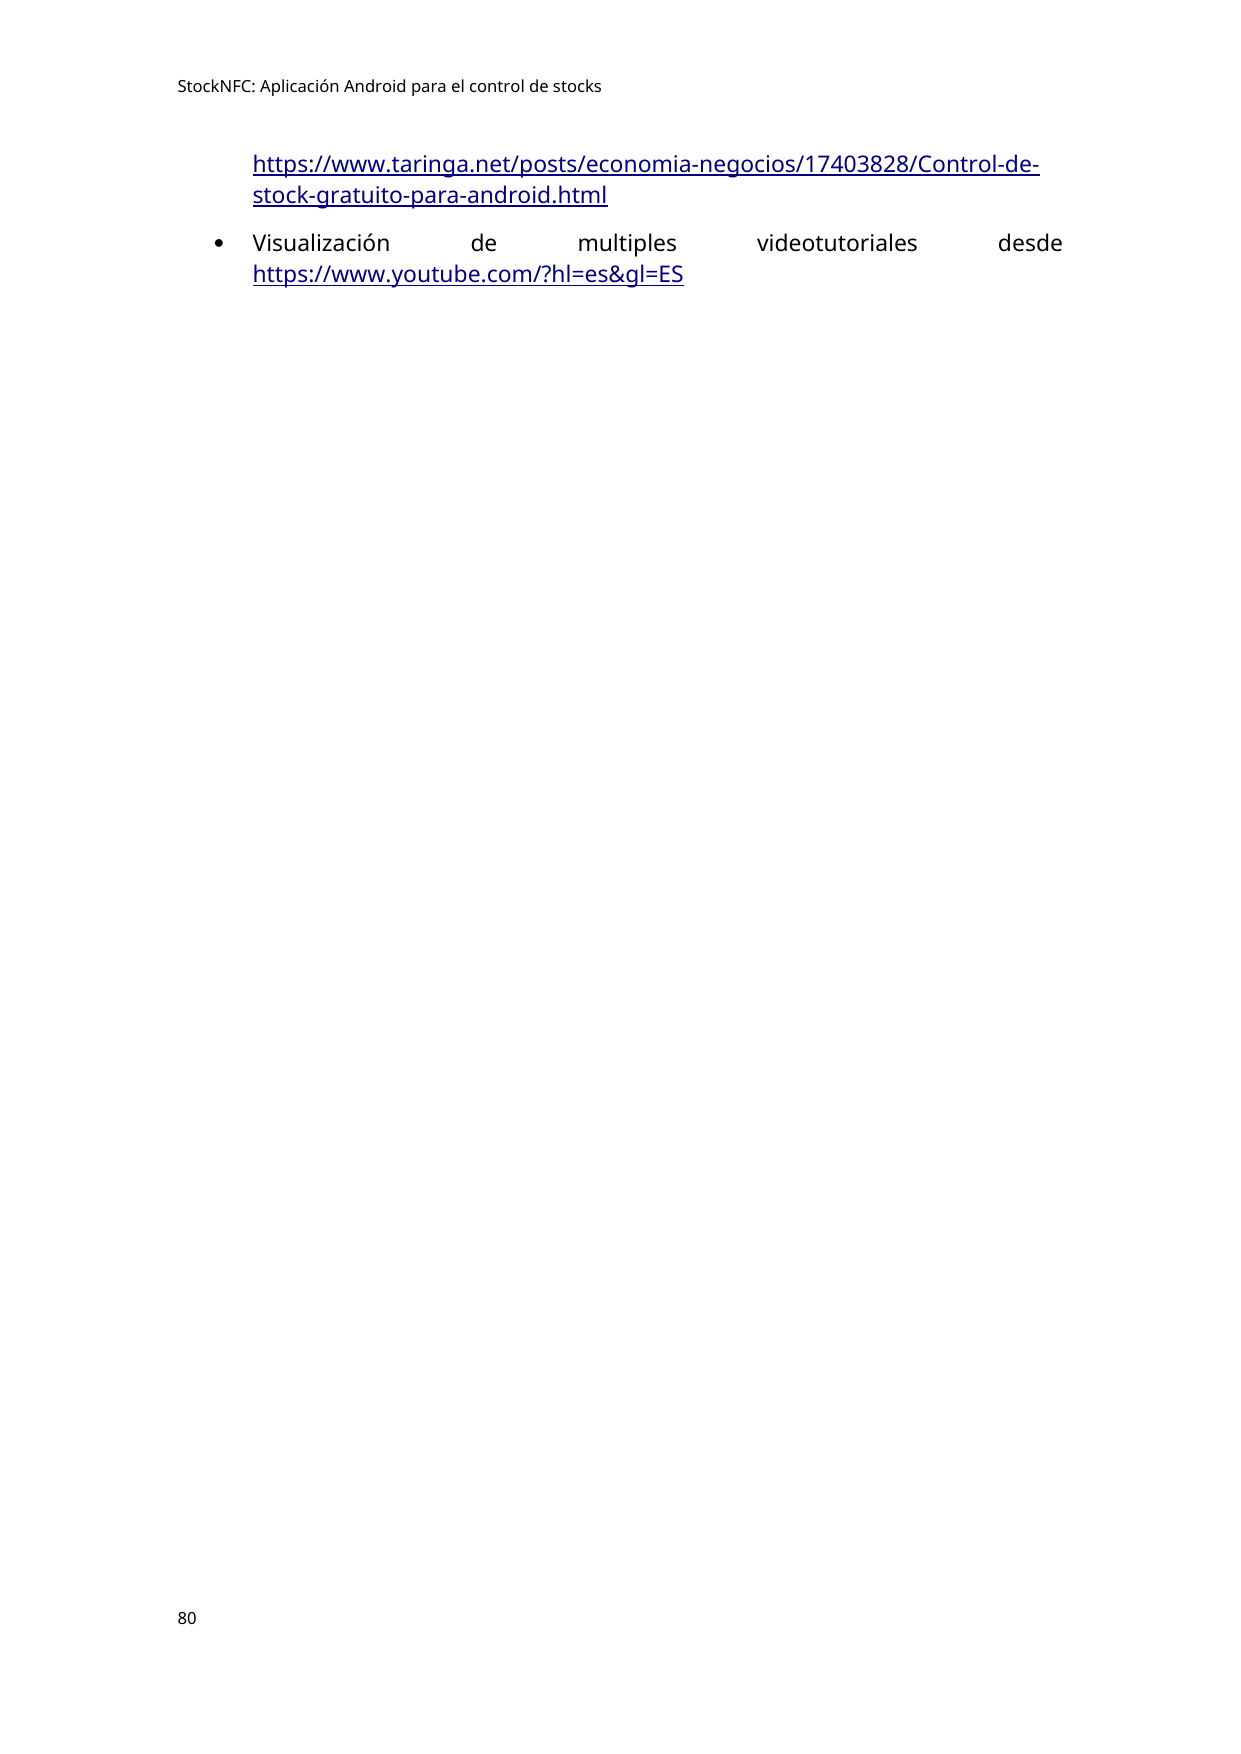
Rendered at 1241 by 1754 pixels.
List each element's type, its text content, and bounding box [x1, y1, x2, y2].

list Visualización de multiples videotutoriales desde https://www.youtube.com/?hl=es&gl=ES [215, 227, 1063, 289]
list https://www.taringa.net/posts/economia-negocios/17403828/Control-de-stock-gratuito-para-android.html [215, 148, 1063, 210]
